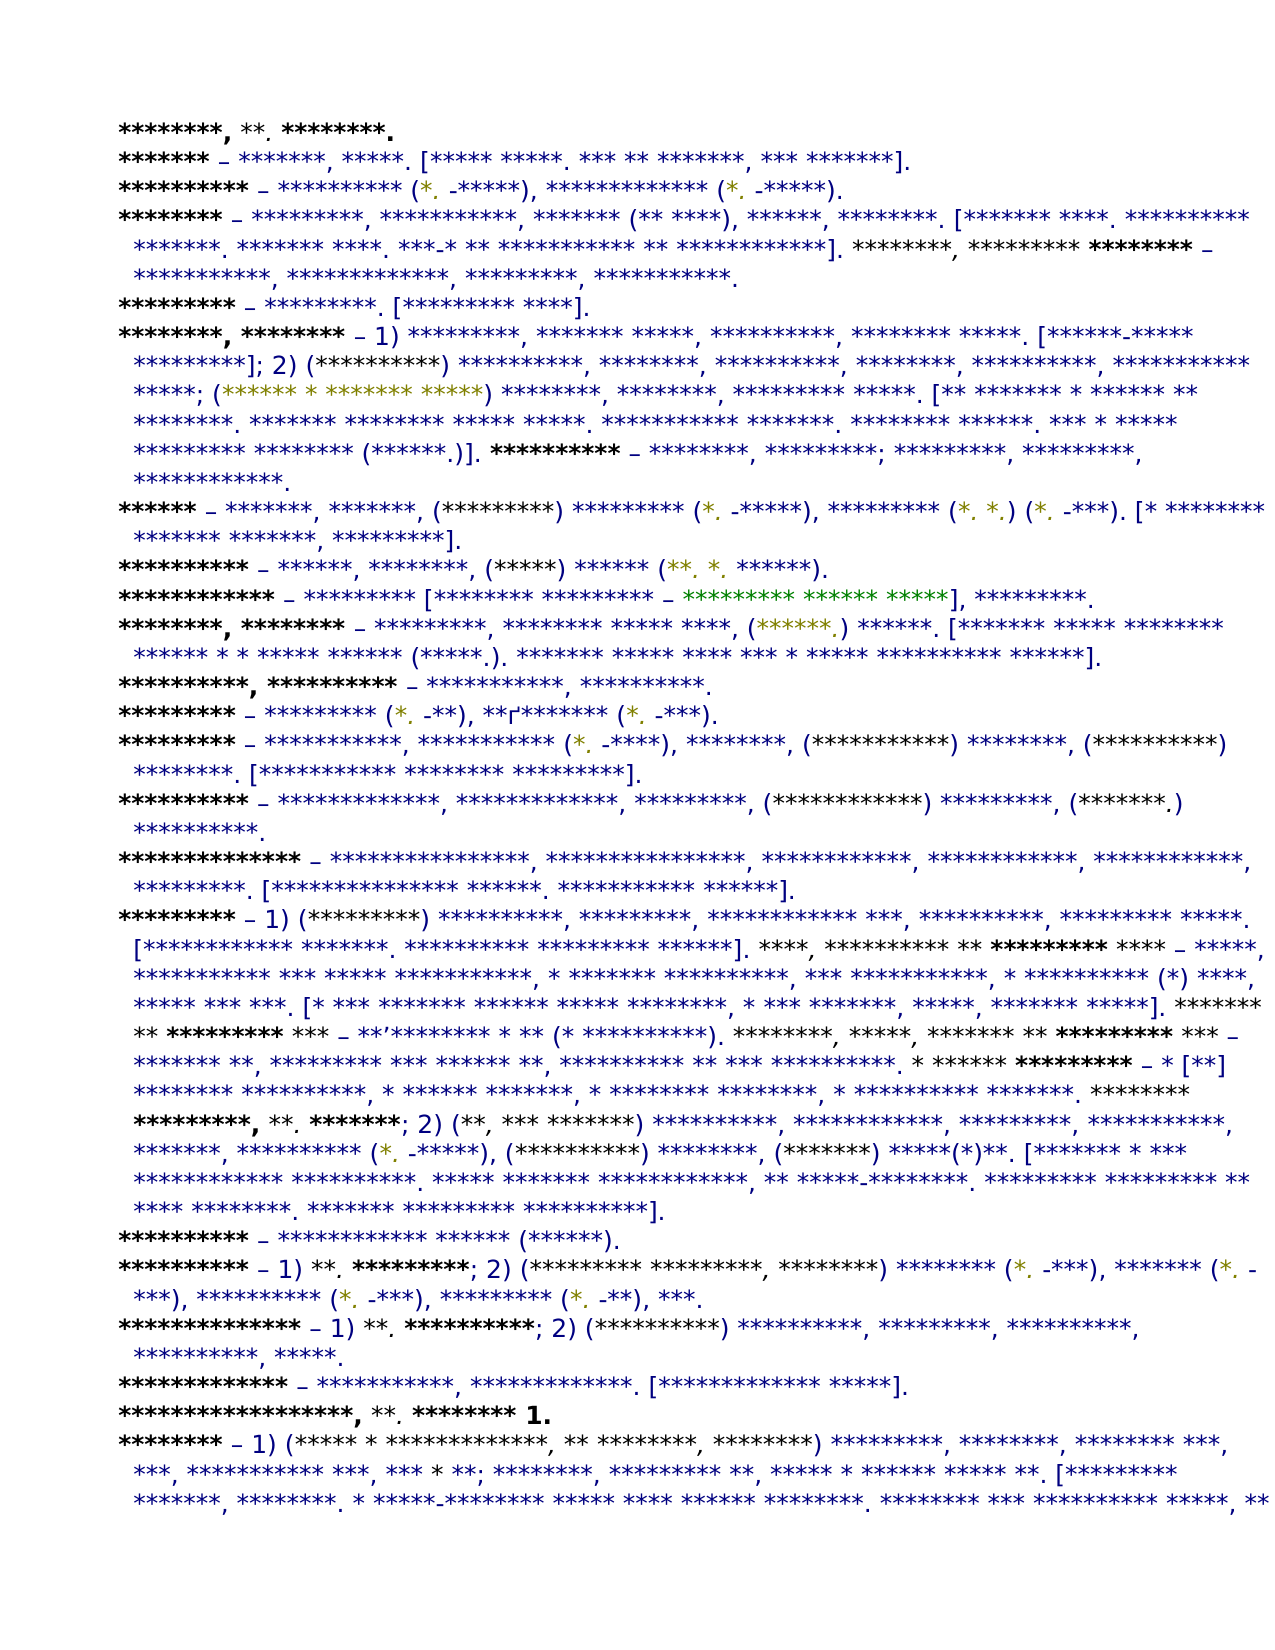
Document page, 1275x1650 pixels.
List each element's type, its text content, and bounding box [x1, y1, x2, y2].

text ************ – ********* [******** ********* – ********* ****** *****], *********. [118, 585, 1275, 614]
text ********** – 1) **. *********; 2) (********* *********, ********) ******** (*. -***), ******* (*. -***), ********** (*. -***), ********* (*. -**), ***. [118, 1256, 1275, 1314]
text ************** – ****************, ****************, ************, ************, ************, *********. [*************** ******. *********** ******]. [118, 847, 1275, 906]
text **********, ********** – ***********, **********. [118, 672, 1275, 701]
text ********* – 1) (*********) **********, *********, ************ ***, **********, ********* *****. [************ *******. ********** ********* ******]. ****, ********** ** ********* **** – *****, *********** *** ***** ***********, * ******* **********, *** ***********, * ********** (*) ****, ***** *** ***. [* *** ******* ****** ***** ********, * *** *******, *****, ******* *****]. ******* ** ********* *** – **’******** * ** (* **********). ********, *****, ******* ** ********* *** – ******* **, ********* *** ****** **, ********** ** *** **********. * ****** ********* – * [**] ******** **********, * ****** *******, * ******** ********, * ********** *******. ******** *********, **. *******; 2) (**, *** *******) **********, ************, *********, ***********, *******, ********** (*. -*****), (**********) ********, (*******) *****(*)**. [******* * *** ************ **********. ***** ******* ************, ** *****-********. ********* ********* ** **** ********. ******* ********* **********]. [118, 906, 1275, 1226]
text ******** – *********, ***********, ******* (** ****), ******, ********. [******* ****. ********** *******. ******* ****. ***-* ** *********** ** ************]. ********, ********* ******** – ***********, *************, *********, ***********. [118, 206, 1275, 293]
text ********* – ***********, *********** (*. -****), ********, (***********) ********, (**********) ********. [*********** ******** *********]. [118, 731, 1275, 789]
text ********, **. ********. [118, 118, 1275, 147]
text ********** – ******, ********, (*****) ****** (**. *. ******). [118, 556, 1275, 585]
text ********** – *************, *************, *********, (************) *********, (*******.) **********. [118, 789, 1275, 847]
text ********** – ************ ****** (******). [118, 1226, 1275, 1256]
text ****** – *******, *******, (*********) ********* (*. -*****), ********* (*. *.) (*. -***). [* ******** ******* *******, *********]. [118, 497, 1275, 556]
text ********, ******** – *********, ******** ***** ****, (******.) ******. [******* ***** ******** ****** * * ***** ****** (*****.). ******* ***** **** *** * ***** ********** ******]. [118, 614, 1275, 672]
text ********** – ********** (*. -*****), ************* (*. -*****). [118, 176, 1275, 206]
text ********* – ********* (*. -**), **ґ******* (*. -***). [118, 701, 1275, 731]
text ******** – 1) (***** * *************, ** ********, ********) *********, ********, ******** ***, ***, *********** ***, *** * **; ********, ********* **, ***** * ****** ***** **. [********* *******, ********. * *****-******** ***** **** ****** ********. ******** *** ********** *****, ** [118, 1431, 1275, 1518]
text ********* – *********. [********* ****]. [118, 293, 1275, 322]
text ************** – 1) **. **********; 2) (**********) **********, *********, **********, **********, *****. [118, 1314, 1275, 1372]
text ******* – *******, *****. [***** *****. *** ** *******, *** *******]. [118, 147, 1275, 176]
text ********, ******** – 1) *********, ******* *****, **********, ******** *****. [******-***** *********]; 2) (**********) **********, ********, **********, ********, **********, *********** *****; (****** * ******* *****) ********, ********, ********* *****. [** ******* * ****** ** ********. ******* ******** ***** *****. *********** *******. ******** ******. *** * ***** ********* ******** (******.)]. ********** – ********, *********; *********, *********, ************. [118, 322, 1275, 497]
text ************* – ***********, *************. [************* *****]. [118, 1372, 1275, 1401]
text ******************, **. ******** 1. [118, 1401, 1275, 1431]
